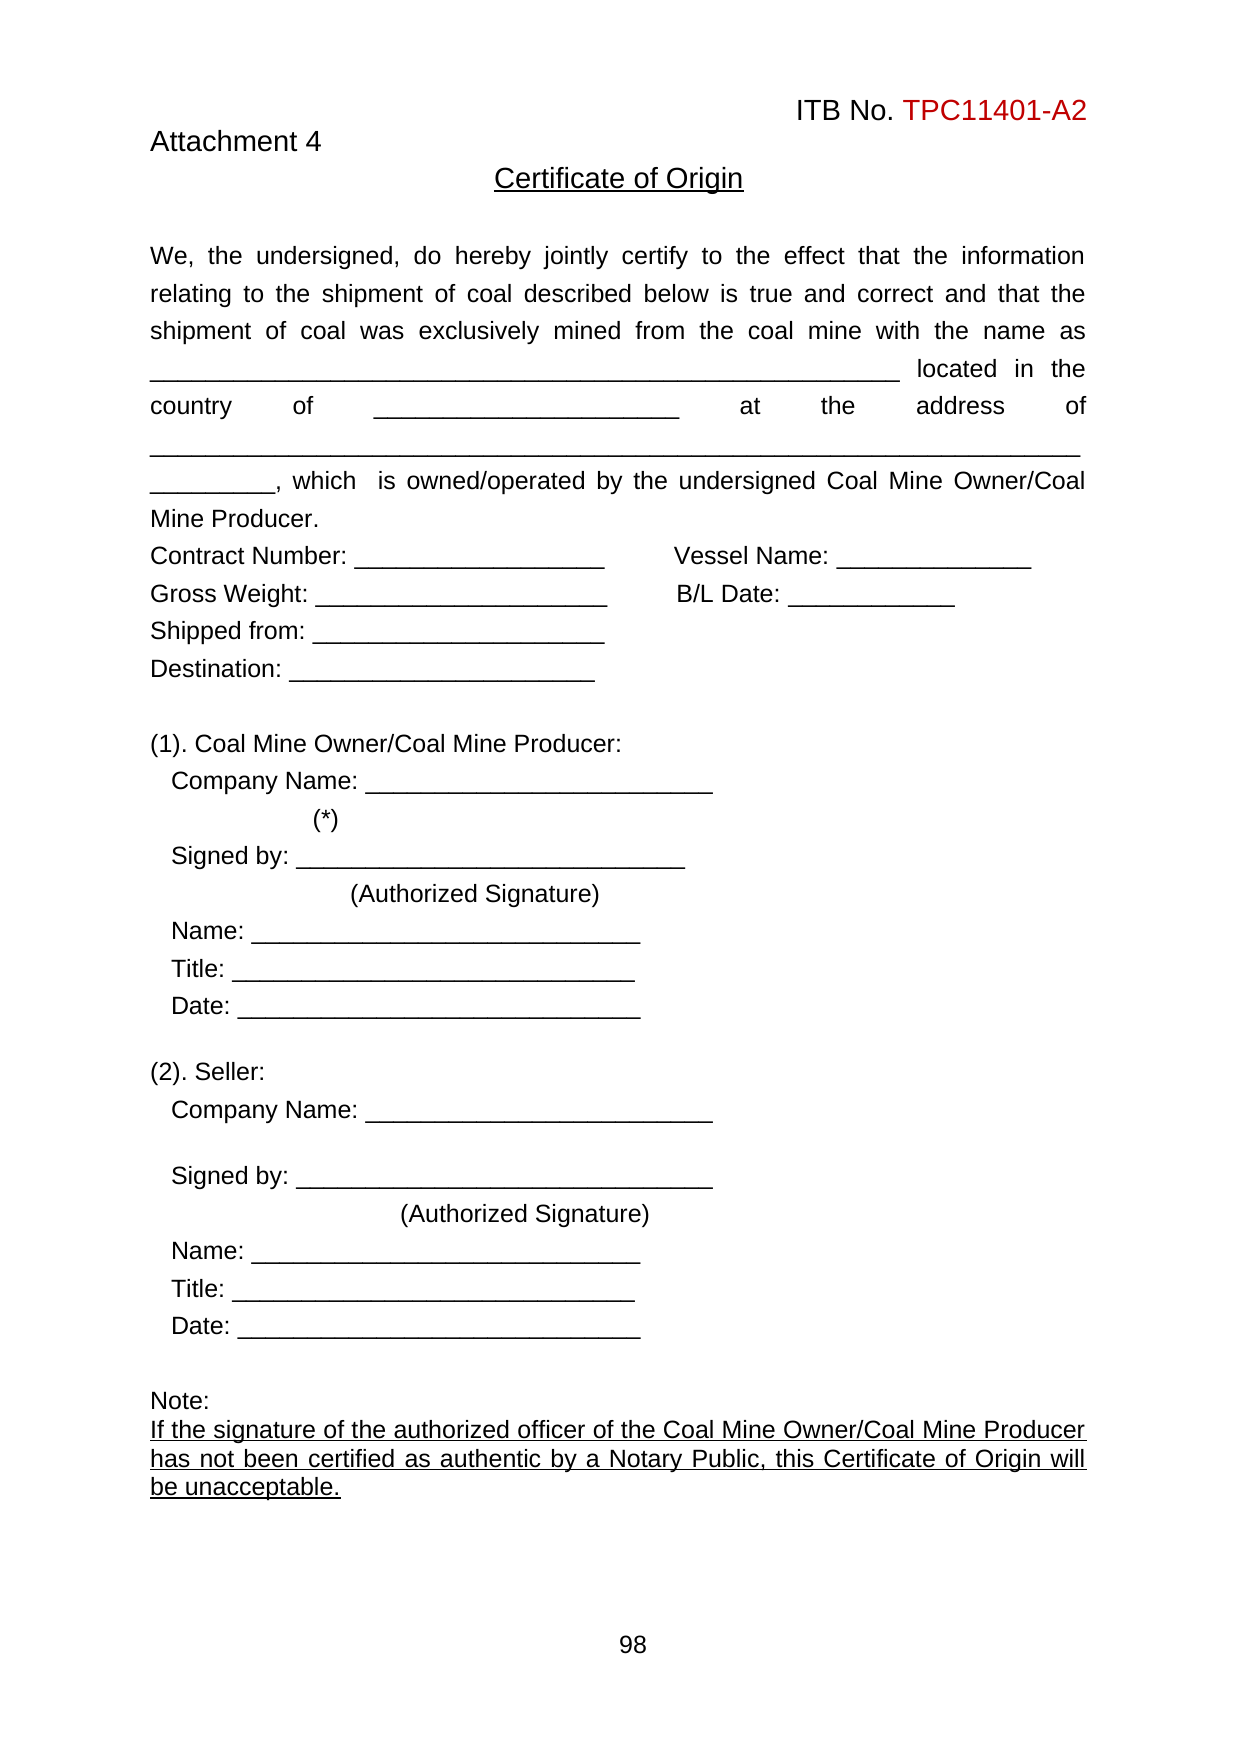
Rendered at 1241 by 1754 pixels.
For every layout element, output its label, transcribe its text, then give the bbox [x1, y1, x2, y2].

text Destination: ______________________ [150, 645, 1087, 682]
text Company Name: _________________________ [150, 757, 1087, 795]
text Attachment 4 [150, 126, 1087, 157]
text Signed by: ____________________________ [150, 832, 1087, 870]
text Note: [150, 1377, 1087, 1415]
text Name: ____________________________ [150, 907, 1087, 945]
text We, the undersigned, do hereby jointly certify to the effect that the information relating to the shipment of coal described below is true and correct and that the shipment of coal was exclusively mined from the coal mine with the name as ______________________________________________________ located in the country of ______________________ at the address of ____________________________________________________________________________, which is owned/operated by the undersigned Coal Mine Owner/Coal Mine Producer. [150, 232, 1087, 532]
text Title: _____________________________ [150, 945, 1087, 982]
text (Authorized Signature) [150, 1190, 1087, 1227]
text Shipped from: _____________________ [150, 607, 1087, 645]
text (2). Seller: [150, 1049, 1087, 1086]
text (Authorized Signature) [150, 870, 1087, 907]
text Date: _____________________________ [150, 982, 1087, 1020]
text Contract Number: __________________ Vessel Name: ______________ [150, 532, 1087, 570]
text Name: ____________________________ [150, 1227, 1087, 1265]
text If the signature of the authorized officer of the Coal Mine Owner/Coal Mine Producer [150, 1415, 1087, 1440]
text Title: _____________________________ [150, 1265, 1087, 1302]
text Signed by: ______________________________ [150, 1152, 1087, 1190]
text (1). Coal Mine Owner/Coal Mine Producer: [150, 720, 1087, 757]
text has not been certified as authentic by a Notary Public, this Certificate of Origin will [150, 1441, 1087, 1469]
text Date: _____________________________ [150, 1302, 1087, 1340]
text be unacceptable. [150, 1470, 1087, 1501]
text Gross Weight: _____________________ B/L Date: ____________ [150, 570, 1087, 607]
text Certificate of Origin [150, 157, 1087, 195]
text (*) [150, 795, 1087, 832]
text Company Name: _________________________ [150, 1086, 1087, 1124]
